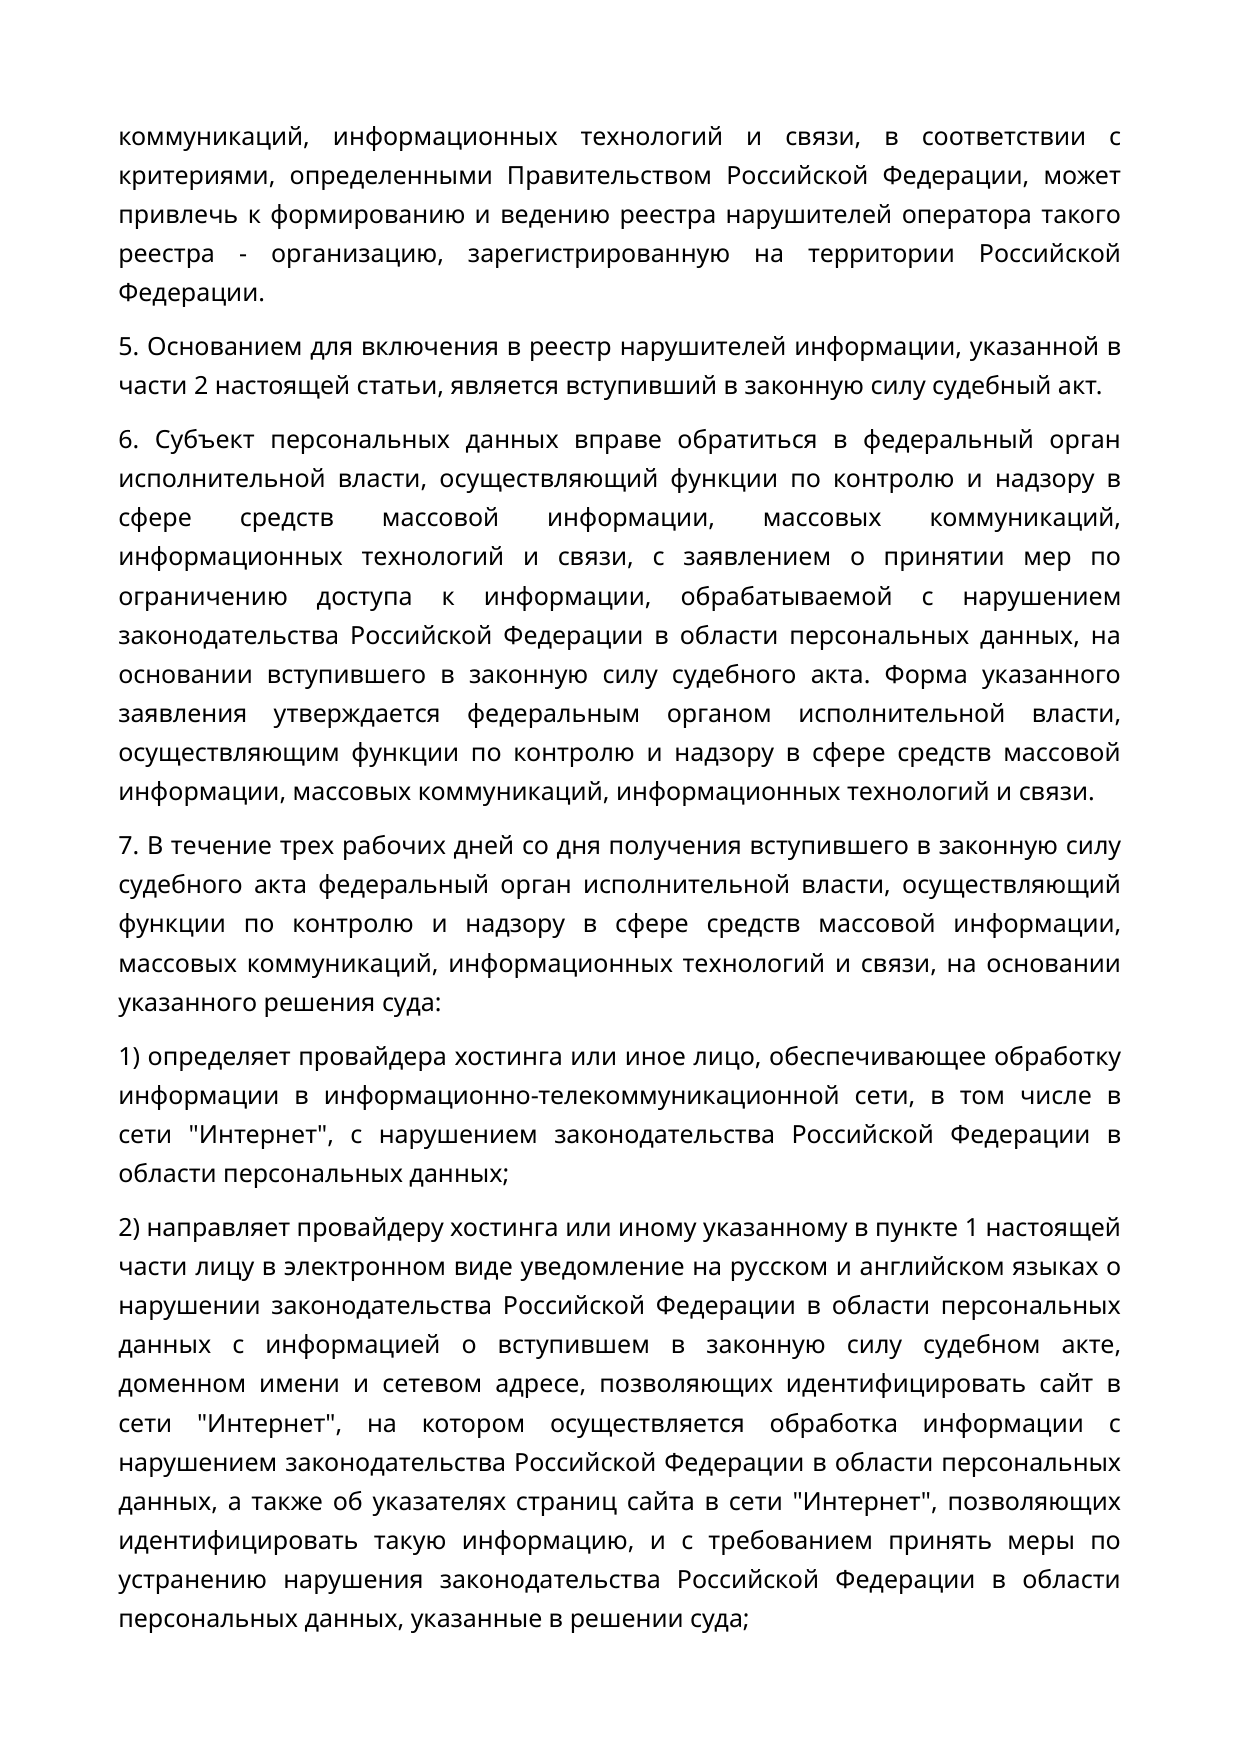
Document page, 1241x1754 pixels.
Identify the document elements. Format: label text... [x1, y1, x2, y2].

text 5. Основанием для включения в реестр нарушителей информации, указанной в части 2 настоящей статьи, является вступивший в законную силу судебный акт. [118, 328, 1122, 402]
text 2) направляет провайдеру хостинга или иному указанному в пункте 1 настоящей части лицу в электронном виде уведомление на русском и английском языках о нарушении законодательства Российской Федерации в области персональных данных с информацией о вступившем в законную силу судебном акте, доменном имени и сетевом адресе, позволяющих идентифицировать сайт в сети "Интернет", на котором осуществляется обработка информации с нарушением законодательства Российской Федерации в области персональных данных, а также об указателях страниц сайта в сети "Интернет", позволяющих идентифицировать такую информацию, и с требованием принять меры по устранению нарушения законодательства Российской Федерации в области персональных данных, указанные в решении суда; [118, 1209, 1122, 1635]
text 6. Субъект персональных данных вправе обратиться в федеральный орган исполнительной власти, осуществляющий функции по контролю и надзору в сфере средств массовой информации, массовых коммуникаций, информационных технологий и связи, с заявлением о принятии мер по ограничению доступа к информации, обрабатываемой с нарушением законодательства Российской Федерации в области персональных данных, на основании вступившего в законную силу судебного акта. Форма указанного заявления утверждается федеральным органом исполнительной власти, осуществляющим функции по контролю и надзору в сфере средств массовой информации, массовых коммуникаций, информационных технологий и связи. [118, 421, 1122, 808]
text 7. В течение трех рабочих дней со дня получения вступившего в законную силу судебного акта федеральный орган исполнительной власти, осуществляющий функции по контролю и надзору в сфере средств массовой информации, массовых коммуникаций, информационных технологий и связи, на основании указанного решения суда: [118, 828, 1122, 1018]
text 1) определяет провайдера хостинга или иное лицо, обеспечивающее обработку информации в информационно-телекоммуникационной сети, в том числе в сети "Интернет", с нарушением законодательства Российской Федерации в области персональных данных; [118, 1038, 1122, 1190]
text коммуникаций, информационных технологий и связи, в соответствии с критериями, определенными Правительством Российской Федерации, может привлечь к формированию и ведению реестра нарушителей оператора такого реестра - организацию, зарегистрированную на территории Российской Федерации. [118, 118, 1122, 309]
